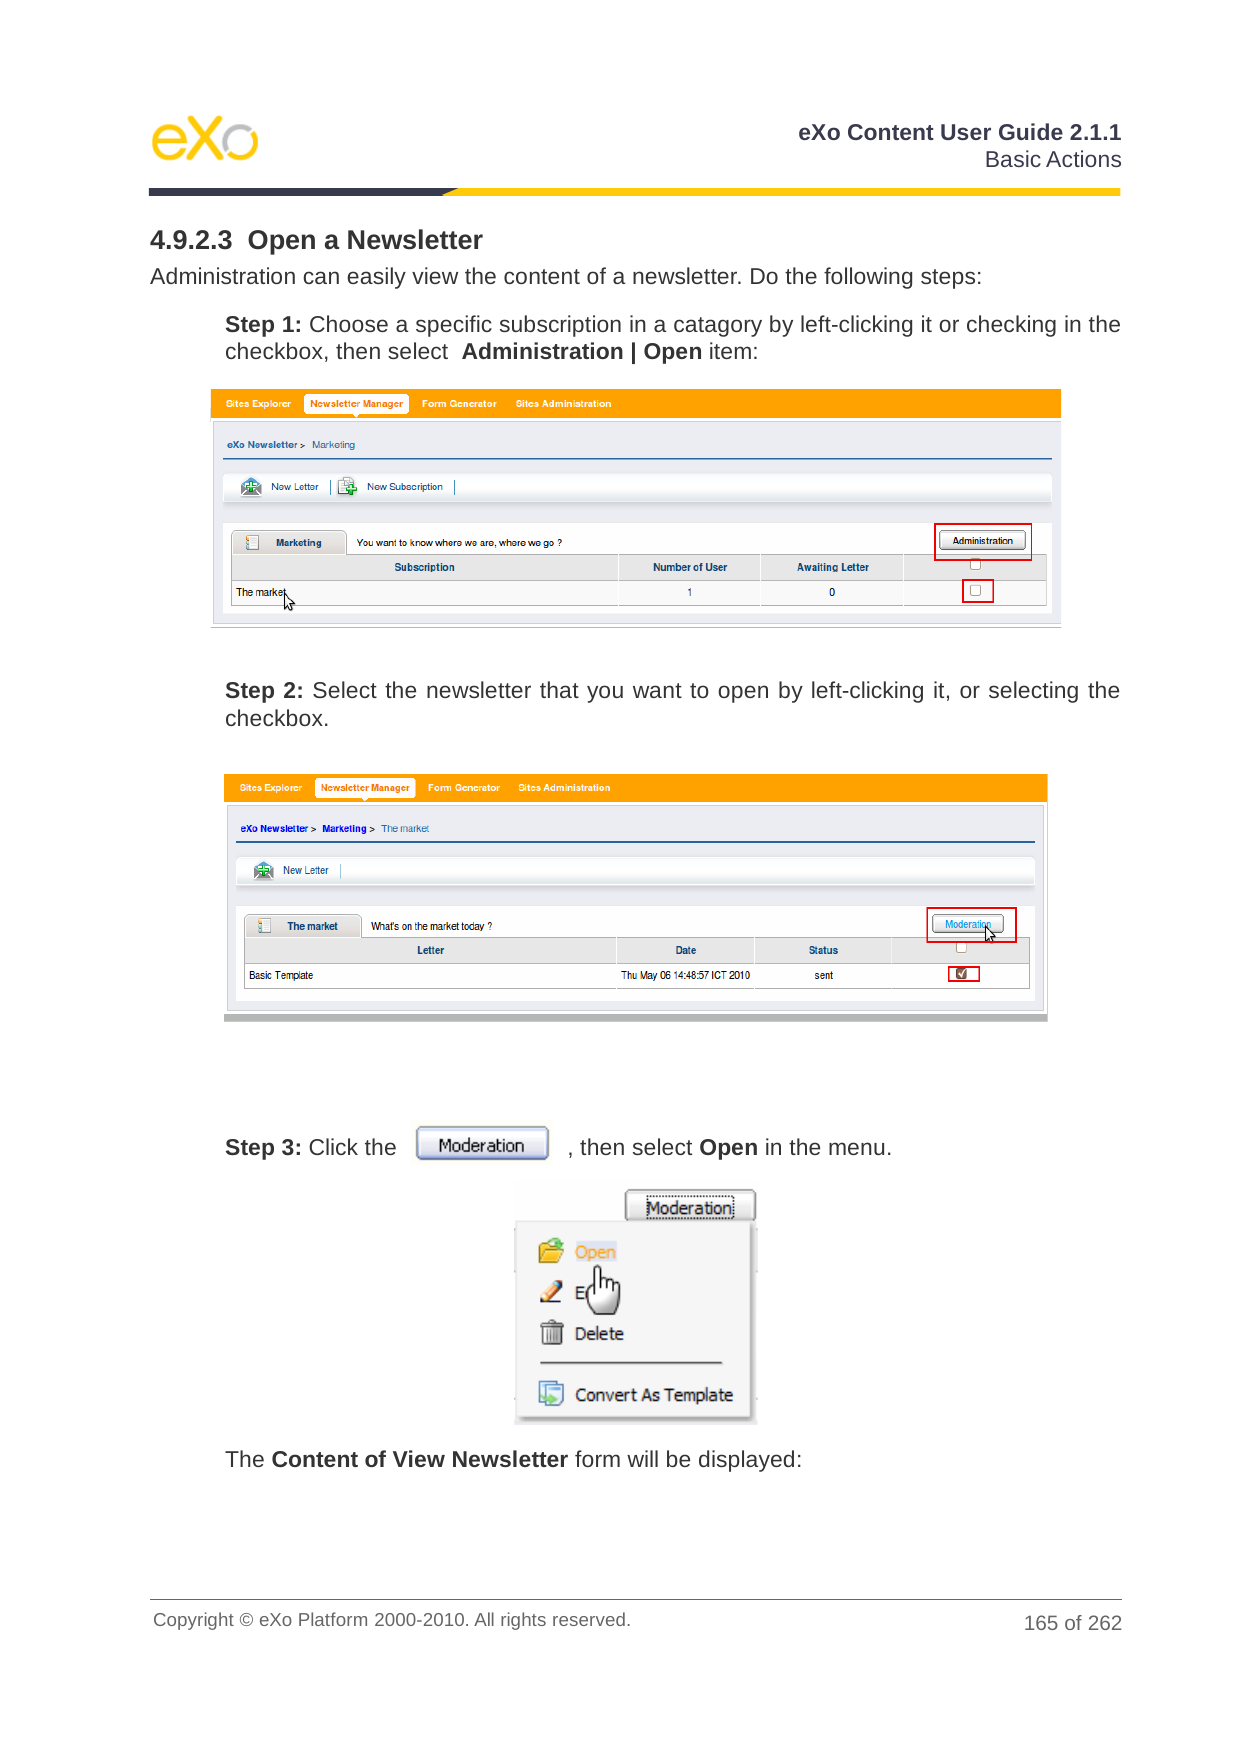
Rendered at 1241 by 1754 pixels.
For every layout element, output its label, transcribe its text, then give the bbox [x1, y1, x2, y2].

list Step 3: Click the , then select Open in the menu. [187, 1113, 1122, 1172]
picture [411, 1120, 554, 1165]
picture [152, 115, 259, 161]
picture [148, 188, 1121, 196]
picture [224, 774, 1048, 1022]
text Administration can easily view the content of a newsletter. Do the following steps: [150, 262, 1122, 289]
list The Content of View Newsletter form will be displayed: [187, 1425, 1122, 1473]
picture [514, 1180, 758, 1425]
picture [210, 389, 1062, 628]
subtitle Open a Newsletter [150, 223, 1122, 254]
list Step 2: Select the newsletter that you want to open by left-clicking it, or selecting the checkbox. [187, 677, 1122, 731]
list Step 1: Choose a specific subscription in a catagory by left-clicking it or checking in the checkbox, then select Administration | Open item: [187, 310, 1122, 364]
